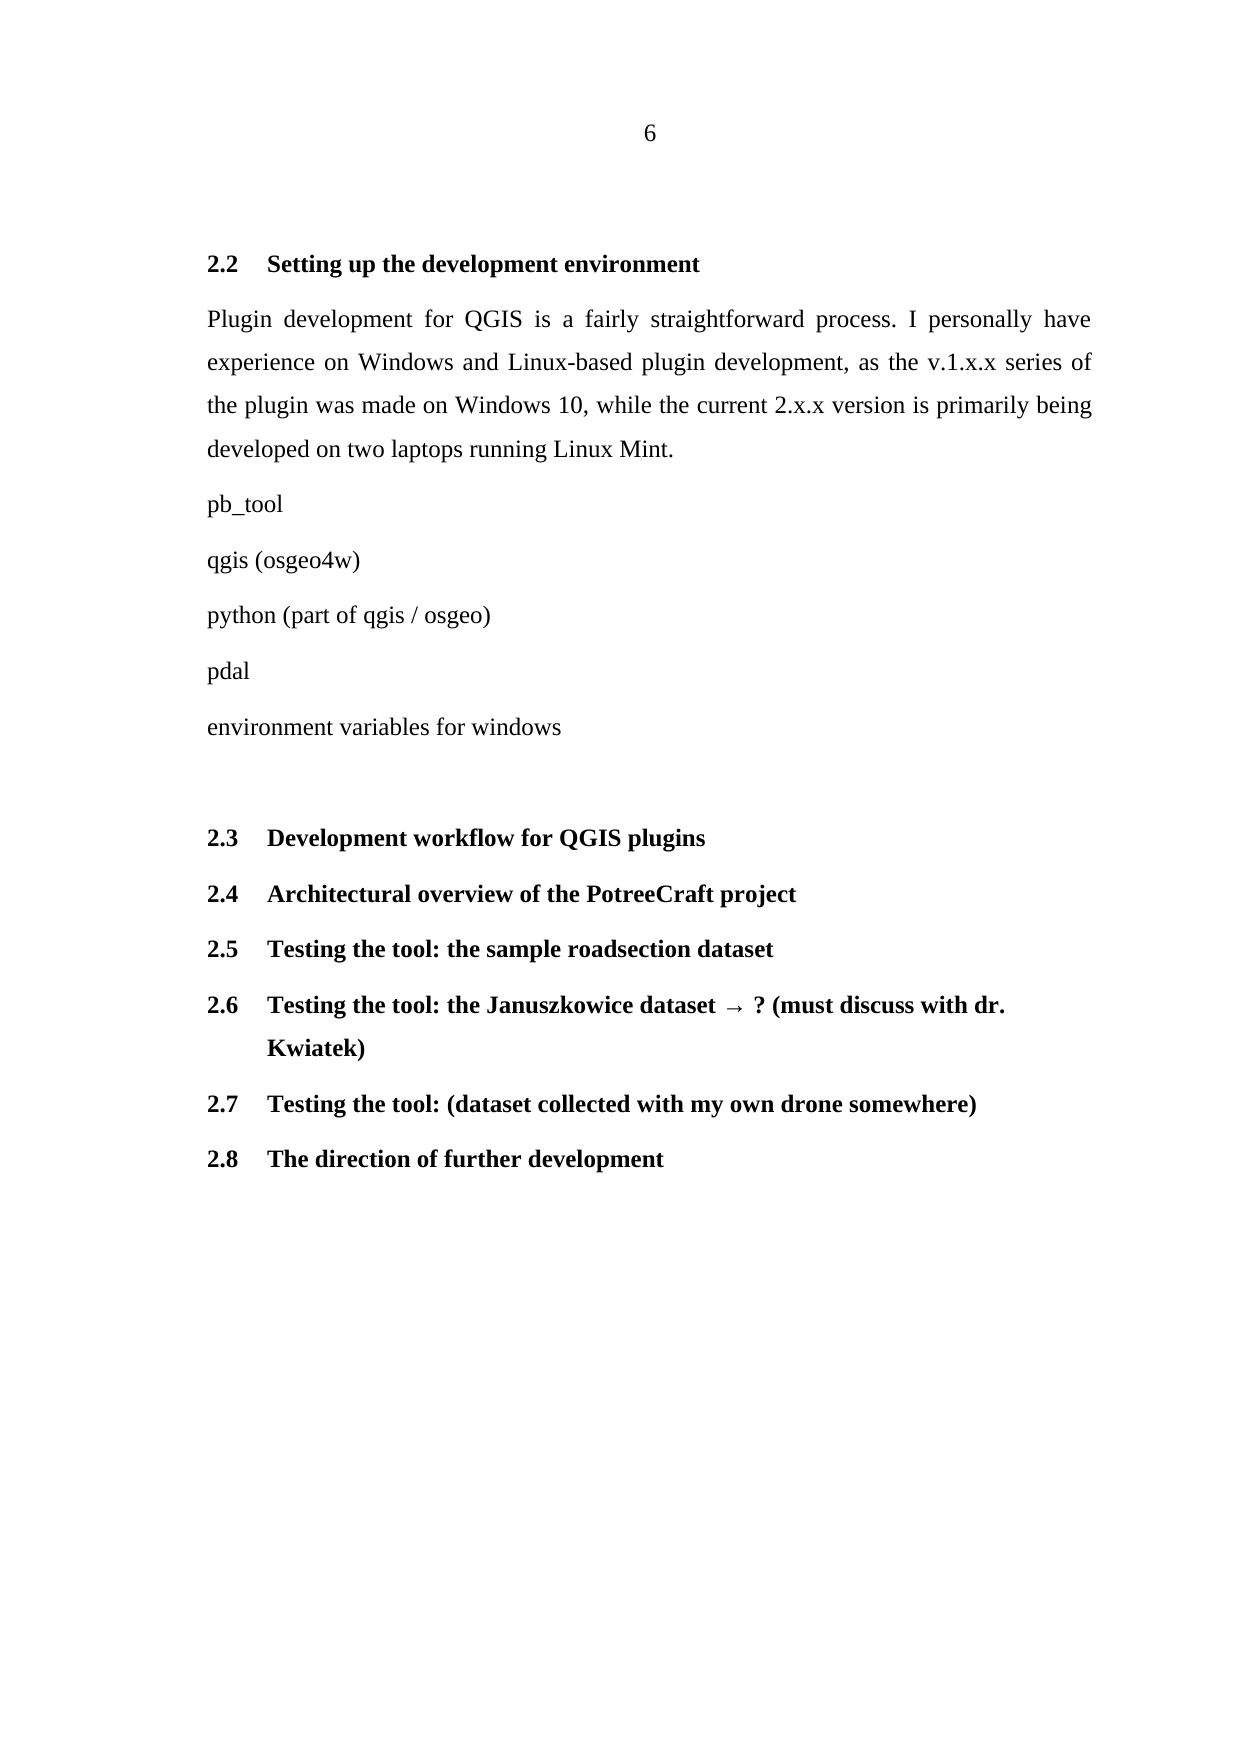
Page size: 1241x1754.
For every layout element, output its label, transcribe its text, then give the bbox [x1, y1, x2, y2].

text python (part of qgis / osgeo) [207, 601, 1092, 629]
subtitle Setting up the development environment [207, 249, 1092, 277]
text pdal [207, 656, 1092, 685]
subtitle Testing the tool: the sample roadsection dataset [207, 934, 1092, 963]
subtitle Testing the tool: the Januszkowice dataset → ? (must discuss with dr. Kwiatek) [207, 990, 1092, 1062]
subtitle Testing the tool: (dataset collected with my own drone somewhere) [207, 1089, 1092, 1117]
subtitle The direction of further development [207, 1144, 1092, 1173]
subtitle Architectural overview of the PotreeCraft project [207, 879, 1092, 907]
text qgis (osgeo4w) [207, 545, 1092, 574]
text Plugin development for QGIS is a fairly straightforward process. I personally have experience on Windows and Linux-based plugin development, as the v.1.x.x series of the plugin was made on Windows 10, while the current 2.x.x version is primarily being developed on two laptops running Linux Mint. [207, 304, 1092, 462]
subtitle Development workflow for QGIS plugins [207, 823, 1092, 852]
text environment variables for windows [207, 712, 1092, 741]
text pb_tool [207, 489, 1092, 518]
